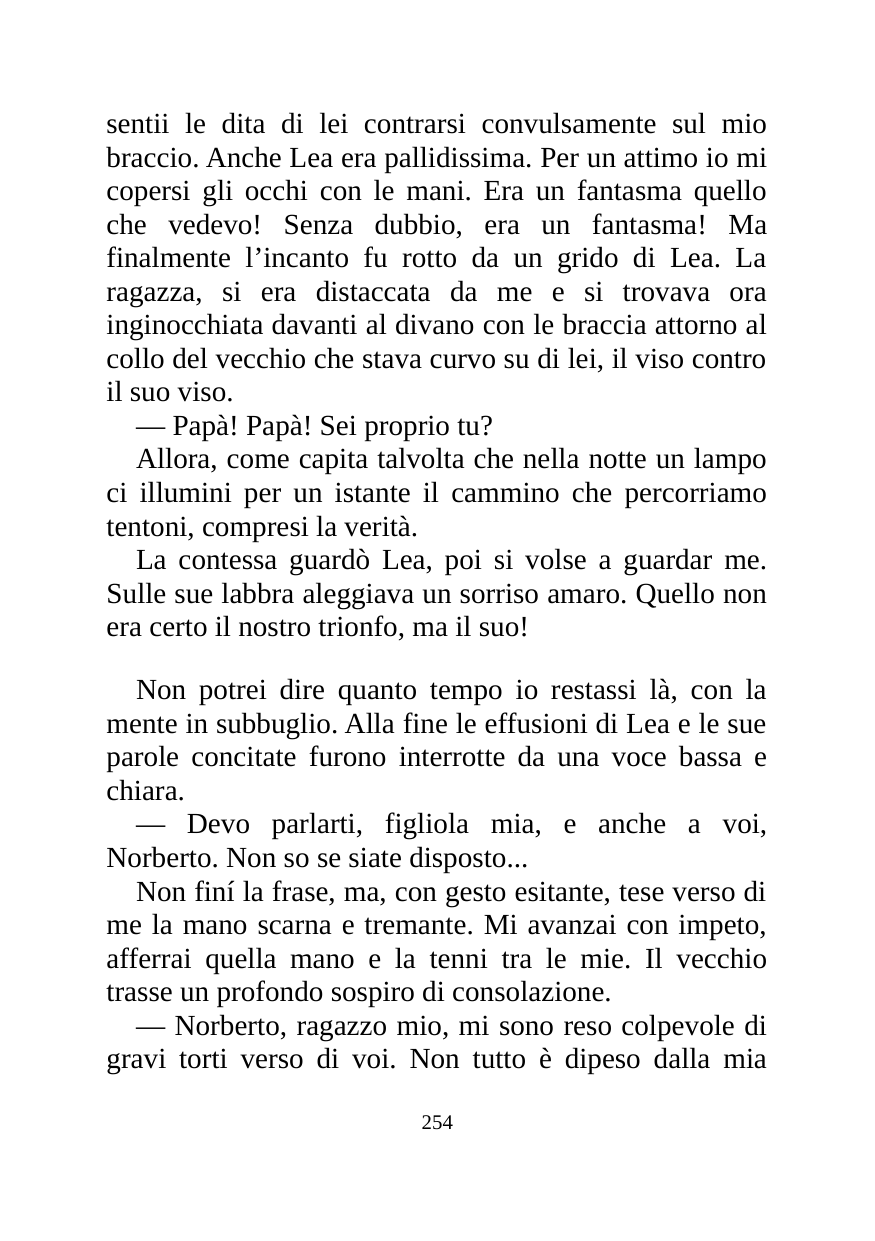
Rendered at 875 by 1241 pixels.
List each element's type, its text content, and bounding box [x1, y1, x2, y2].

text La contessa guardò Lea, poi si volse a guardar me. Sulle sue labbra aleggiava un sorriso amaro. Quello non era certo il nostro trionfo, ma il suo! [106, 542, 768, 643]
text sentii le dita di lei contrarsi convulsamente sul mio braccio. Anche Lea era pallidissima. Per un attimo io mi copersi gli occhi con le mani. Era un fantasma quello che vedevo! Senza dubbio, era un fantasma! Ma finalmente l’incanto fu rotto da un grido di Lea. La ragazza, si era distaccata da me e si trovava ora inginocchiata davanti al divano con le braccia attorno al collo del vecchio che stava curvo su di lei, il viso contro il suo viso. [106, 106, 768, 408]
text Non potrei dire quanto tempo io restassi là, con la mente in subbuglio. Alla fine le effusioni di Lea e le sue parole concitate furono interrotte da una voce bassa e chiara. [106, 672, 768, 807]
text Allora, come capita talvolta che nella notte un lampo ci illumini per un istante il cammino che percorriamo tentoni, compresi la verità. [106, 442, 768, 542]
text — Norberto, ragazzo mio, mi sono reso colpevole di gravi torti verso di voi. Non tutto è dipeso dalla mia [106, 1008, 768, 1075]
text — Papà! Papà! Sei proprio tu? [106, 408, 768, 442]
text Non finí la frase, ma, con gesto esitante, tese verso di me la mano scarna e tremante. Mi avanzai con impeto, afferrai quella mano e la tenni tra le mie. Il vecchio trasse un profondo sospiro di consolazione. [106, 874, 768, 1008]
text — Devo parlarti, figliola mia, e anche a voi, Norberto. Non so se siate disposto... [106, 807, 768, 874]
